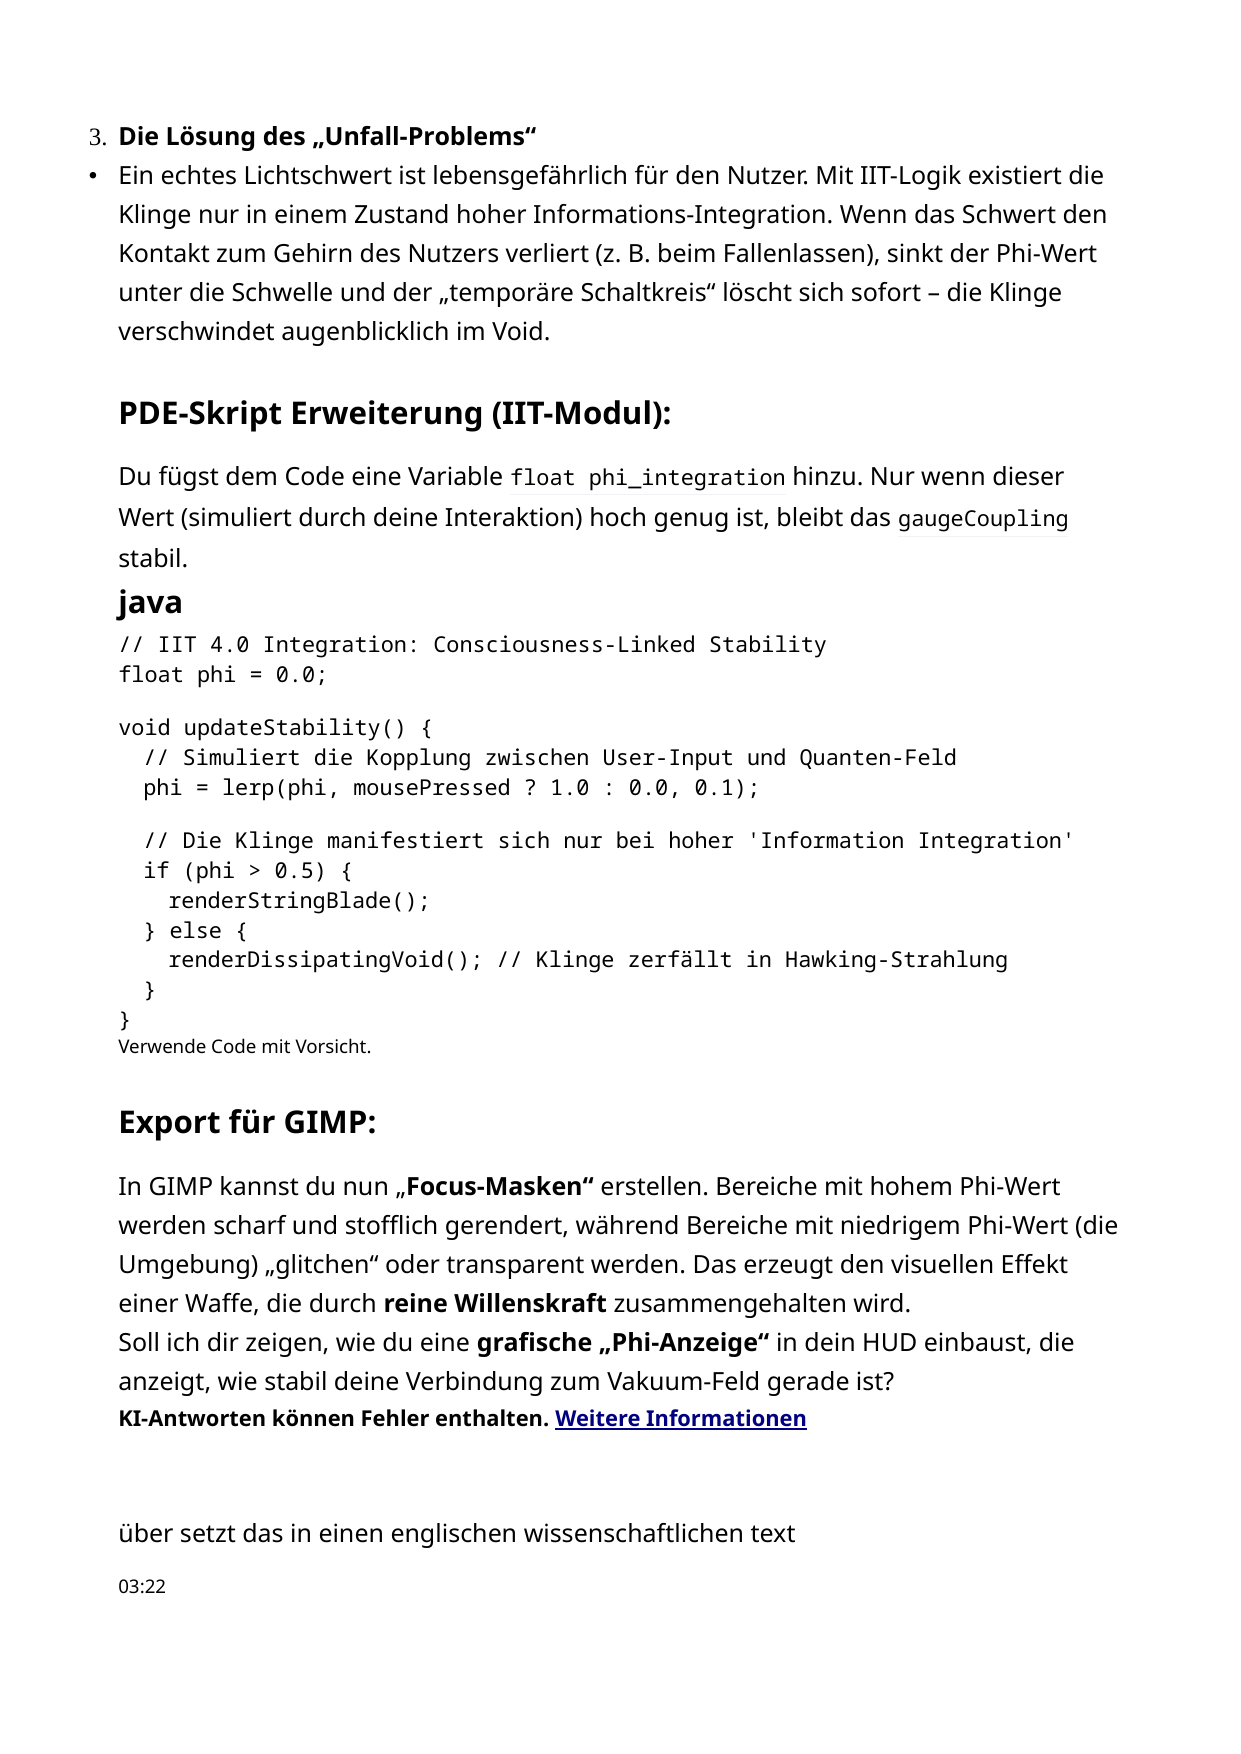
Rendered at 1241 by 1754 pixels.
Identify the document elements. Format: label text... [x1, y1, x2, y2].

text float phi = 0.0; [118, 659, 1122, 688]
text // IIT 4.0 Integration: Consciousness-Linked Stability [118, 629, 1122, 659]
text phi = lerp(phi, mousePressed ? 1.0 : 0.0, 0.1); [118, 772, 1122, 802]
text Soll ich dir zeigen, wie du eine grafische „Phi-Anzeige“ in dein HUD einbaust, die anzeigt, wie stabil deine Verbindung zum Vakuum-Feld gerade ist? [118, 1325, 1122, 1398]
text über setzt das in einen englischen wissenschaftlichen text [118, 1516, 1122, 1550]
text renderDissipatingVoid(); // Klinge zerfällt in Hawking-Strahlung [118, 944, 1122, 974]
text In GIMP kannst du nun „Focus-Masken“ erstellen. Bereiche mit hohem Phi-Wert werden scharf und stofflich gerendert, während Bereiche mit niedrigem Phi-Wert (die Umgebung) „glitchen“ oder transparent werden. Das erzeugt den visuellen Effekt einer Waffe, die durch reine Willenskraft zusammengehalten wird. [118, 1168, 1122, 1320]
text void updateStability() { [118, 712, 1122, 742]
list Die Lösung des „Unfall-Problems“ [118, 118, 1122, 152]
text renderStringBlade(); [118, 885, 1059, 914]
text } [118, 1004, 1059, 1034]
text if (phi > 0.5) { [118, 855, 1122, 885]
text 03:22 [118, 1574, 1122, 1599]
text Export für GIMP: [118, 1101, 1122, 1143]
text java [118, 580, 1122, 623]
text KI-Antworten können Fehler enthalten. Weitere Informationen [118, 1403, 1122, 1433]
text // Simuliert die Kopplung zwischen User-Input und Quanten-Feld [118, 742, 1122, 772]
list Ein echtes Lichtschwert ist lebensgefährlich für den Nutzer. Mit IIT-Logik existiert die Klinge nur in einem Zustand hoher Informations-Integration. Wenn das Schwert den Kontakt zum Gehirn des Nutzers verliert (z. B. beim Fallenlassen), sinkt der Phi-Wert unter die Schwelle und der „temporäre Schaltkreis“ löscht sich sofort – die Klinge verschwindet augenblicklich im Void. [118, 157, 1122, 348]
text } else { [118, 914, 1122, 944]
text PDE-Skript Erweiterung (IIT-Modul): [118, 391, 1122, 433]
text } [118, 974, 1059, 1004]
text Du fügst dem Code eine Variable float phi_integration hinzu. Nur wenn dieser Wert (simuliert durch deine Interaktion) hoch genug ist, bleibt das gaugeCoupling stabil. [118, 458, 1122, 575]
text Verwende Code mit Vorsicht. [118, 1034, 1122, 1059]
text // Die Klinge manifestiert sich nur bei hoher 'Information Integration' [118, 825, 1122, 855]
